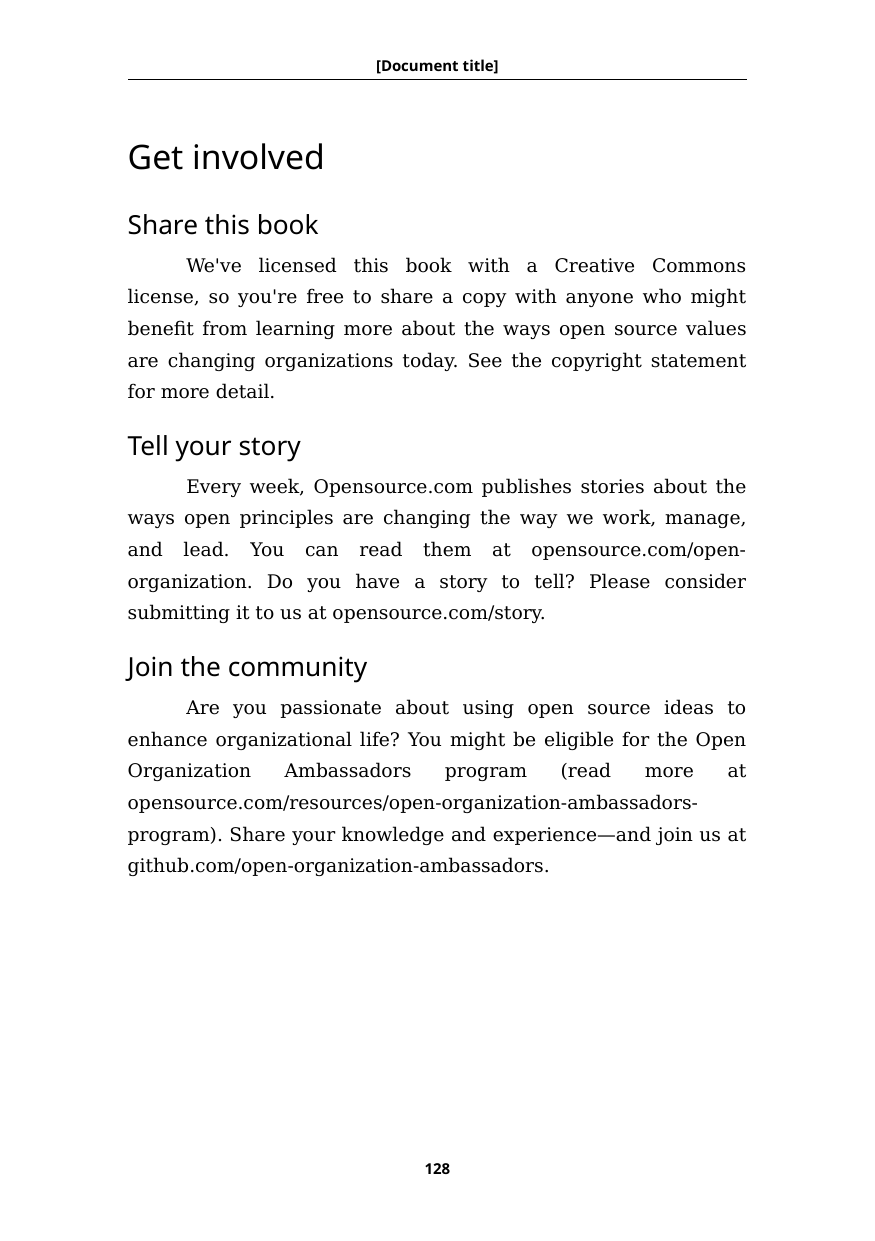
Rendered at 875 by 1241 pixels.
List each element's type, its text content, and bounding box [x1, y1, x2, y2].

subtitle Get involved [127, 133, 747, 179]
subtitle Join the community [127, 649, 747, 684]
text We've licensed this book with a Creative Commons license, so you're free to share a copy with anyone who might benefit from learning more about the ways open source values are changing organizations today. See the copyright statement for more detail. [127, 254, 747, 403]
text Are you passionate about using open source ideas to enhance organizational life? You might be eligible for the Open Organization Ambassadors program (read more at opensource.com/resources/open-organization-ambassadors-program). Share your knowledge and experience—and join us at github.com/open-organization-ambassadors. [127, 697, 747, 877]
subtitle Tell your story [127, 427, 747, 463]
subtitle Share this book [127, 206, 747, 242]
text Every week, Opensource.com publishes stories about the ways open principles are changing the way we work, manage, and lead. You can read them at opensource.com/open-organization. Do you have a story to tell? Please consider submitting it to us at opensource.com/story. [127, 476, 747, 624]
